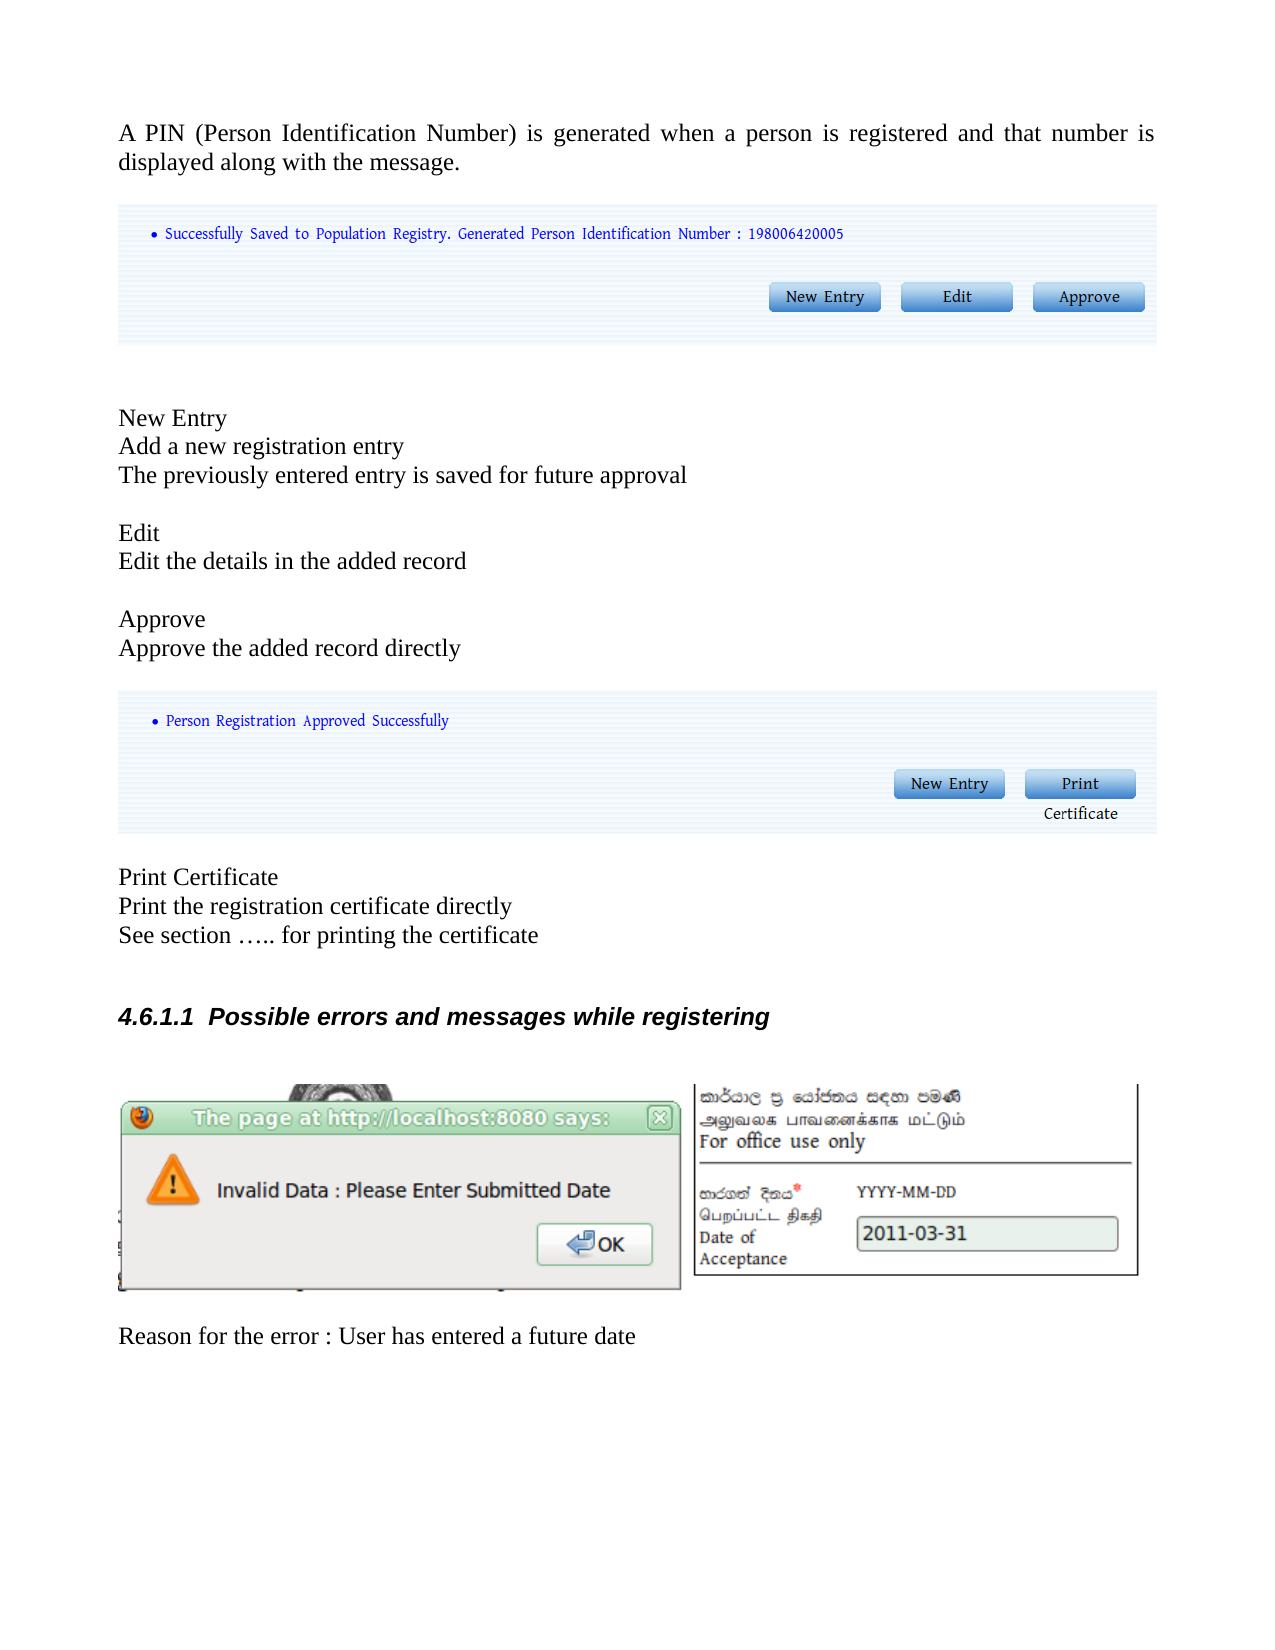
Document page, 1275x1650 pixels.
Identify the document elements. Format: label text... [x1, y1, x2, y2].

text Add a new registration entry [118, 431, 1157, 460]
text Reason for the error : User has entered a future date [118, 1321, 1157, 1350]
picture [118, 1084, 1157, 1293]
text Approve [118, 604, 1157, 633]
picture [118, 204, 1157, 346]
subtitle Possible errors and messages while registering [118, 1002, 1157, 1031]
picture [118, 690, 1157, 834]
text Print Certificate [118, 862, 1157, 891]
text Edit [118, 518, 1157, 546]
text New Entry [118, 403, 1157, 431]
text Edit the details in the added record [118, 546, 1157, 575]
text The previously entered entry is saved for future approval [118, 460, 1157, 489]
text See section ….. for printing the certificate [118, 920, 1157, 948]
text Approve the added record directly [118, 633, 1157, 661]
text A PIN (Person Identification Number) is generated when a person is registered and that number is displayed along with the message. [118, 118, 1157, 176]
text Print the registration certificate directly [118, 891, 1157, 920]
